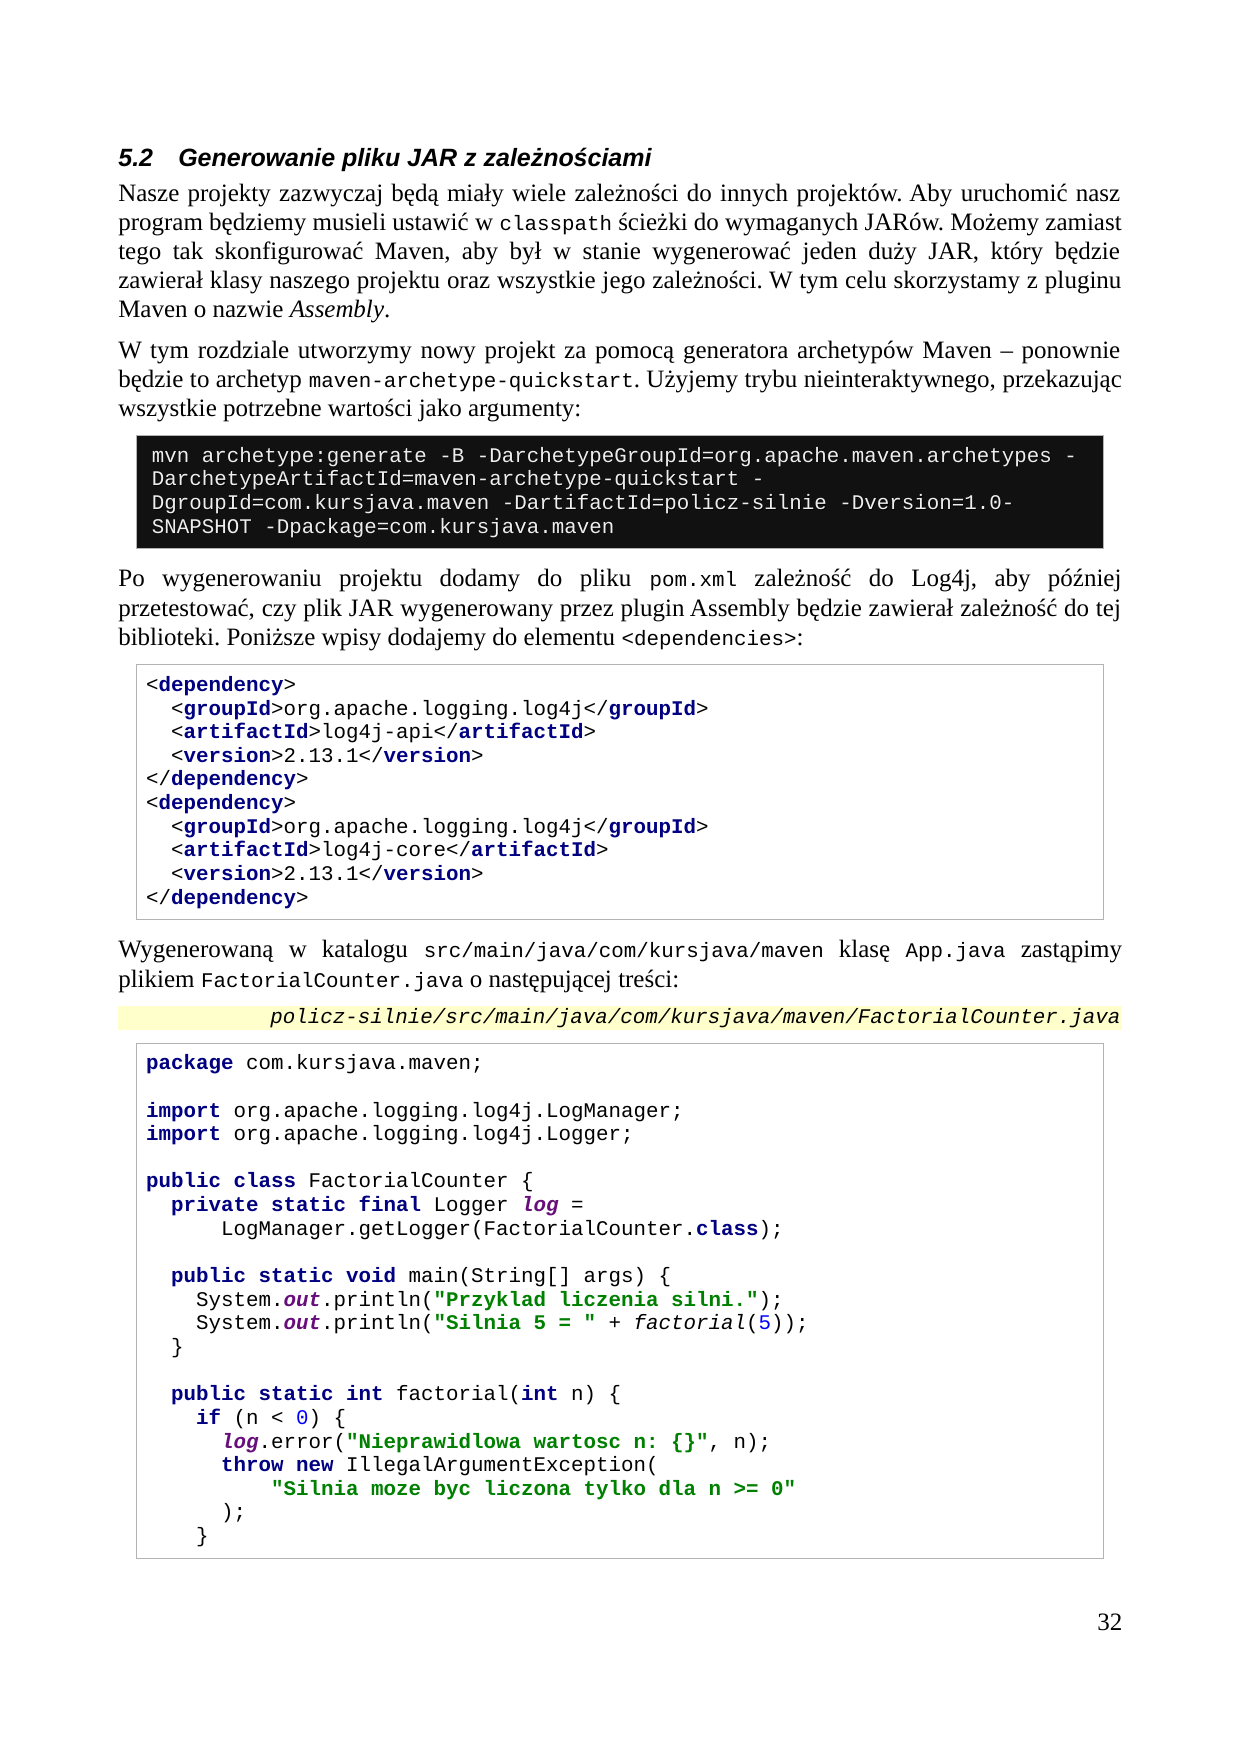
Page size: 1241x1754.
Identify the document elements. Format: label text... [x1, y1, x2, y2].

text <version>2.13.1</version> [137, 735, 1103, 758]
text <artifactId>log4j-api</artifactId> [137, 711, 1103, 735]
text import org.apache.logging.log4j.Logger; [137, 1113, 1103, 1147]
text private static final Logger log = [137, 1184, 1103, 1208]
text log.error("Nieprawidlowa wartosc n: {}", n); [137, 1421, 1103, 1444]
text LogManager.getLogger(FactorialCounter.class); [137, 1208, 1103, 1241]
text <version>2.13.1</version> [137, 853, 1103, 877]
text mvn archetype:generate -B -DarchetypeGroupId=org.apache.maven.archetypes -DarchetypeArtifactId=maven-archetype-quickstart -DgroupId=com.kursjava.maven -DartifactId=policz-silnie -Dversion=1.0-SNAPSHOT -Dpackage=com.kursjava.maven [137, 436, 1103, 548]
text </dependency> [137, 877, 1103, 919]
text <dependency> [137, 665, 1103, 688]
text public static void main(String[] args) { [137, 1255, 1103, 1279]
text } [137, 1326, 1103, 1360]
text Wygenerowaną w katalogu src/main/java/com/kursjava/maven klasę App.java zastąpimy plikiem FactorialCounter.java o następującej treści: [118, 934, 1122, 994]
text Nasze projekty zazwyczaj będą miały wiele zależności do innych projektów. Aby uruchomić nasz program będziemy musieli ustawić w classpath ścieżki do wymaganych JARów. Możemy zamiast tego tak skonfigurować Maven, aby był w stanie wygenerować jeden duży JAR, który będzie zawierał klasy naszego projektu oraz wszystkie jego zależności. W tym celu skorzystamy z pluginu Maven o nazwie Assembly. [118, 178, 1122, 323]
text <groupId>org.apache.logging.log4j</groupId> [137, 806, 1103, 829]
text package com.kursjava.maven; [137, 1044, 1103, 1076]
text if (n < 0) { [137, 1397, 1103, 1421]
text } [137, 1515, 1103, 1558]
text </dependency> [137, 758, 1103, 782]
text System.out.println("Przyklad liczenia silni."); [137, 1279, 1103, 1302]
text <dependency> [137, 782, 1103, 806]
text System.out.println("Silnia 5 = " + factorial(5)); [137, 1302, 1103, 1326]
subtitle Generowanie pliku JAR z zależnościami [118, 143, 1122, 172]
text import org.apache.logging.log4j.LogManager; [137, 1090, 1103, 1113]
text public class FactorialCounter { [137, 1161, 1103, 1184]
text <artifactId>log4j-core</artifactId> [137, 829, 1103, 853]
text throw new IllegalArgumentException( [137, 1444, 1103, 1468]
text "Silnia moze byc liczona tylko dla n >= 0" [137, 1468, 1103, 1492]
text policz-silnie/src/main/java/com/kursjava/maven/FactorialCounter.java [118, 1006, 1122, 1030]
text <groupId>org.apache.logging.log4j</groupId> [137, 688, 1103, 711]
text W tym rozdziale utworzymy nowy projekt za pomocą generatora archetypów Maven – ponownie będzie to archetyp maven-archetype-quickstart. Użyjemy trybu nieinteraktywnego, przekazując wszystkie potrzebne wartości jako argumenty: [118, 335, 1122, 422]
text ); [137, 1492, 1103, 1515]
text public static int factorial(int n) { [137, 1373, 1103, 1397]
text Po wygenerowaniu projektu dodamy do pliku pom.xml zależność do Log4j, aby później przetestować, czy plik JAR wygenerowany przez plugin Assembly będzie zawierał zależność do tej biblioteki. Poniższe wpisy dodajemy do elementu <dependencies>: [118, 563, 1122, 651]
